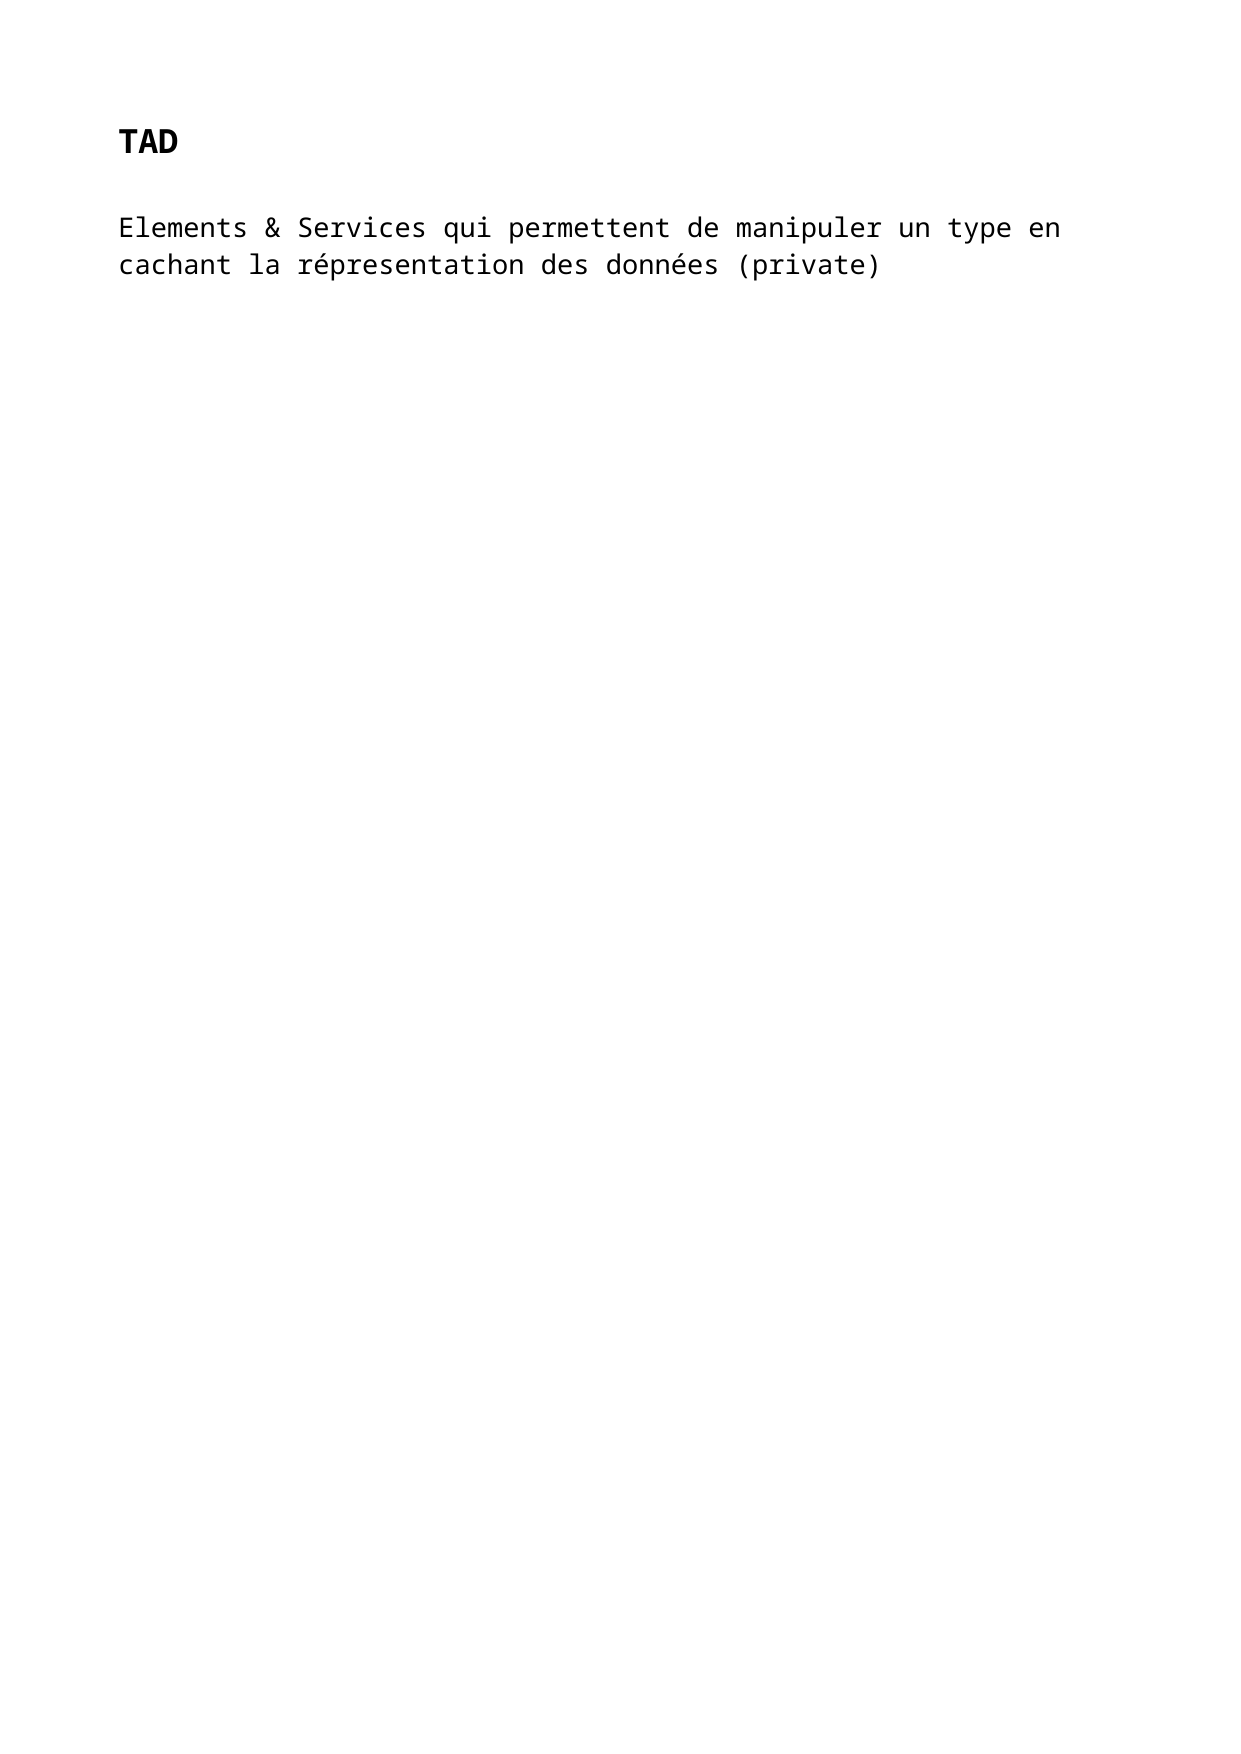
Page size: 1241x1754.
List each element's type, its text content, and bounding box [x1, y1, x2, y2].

text TAD [118, 118, 1122, 163]
text Elements & Services qui permettent de manipuler un type en cachant la répresentation des données (private) [118, 209, 1122, 283]
